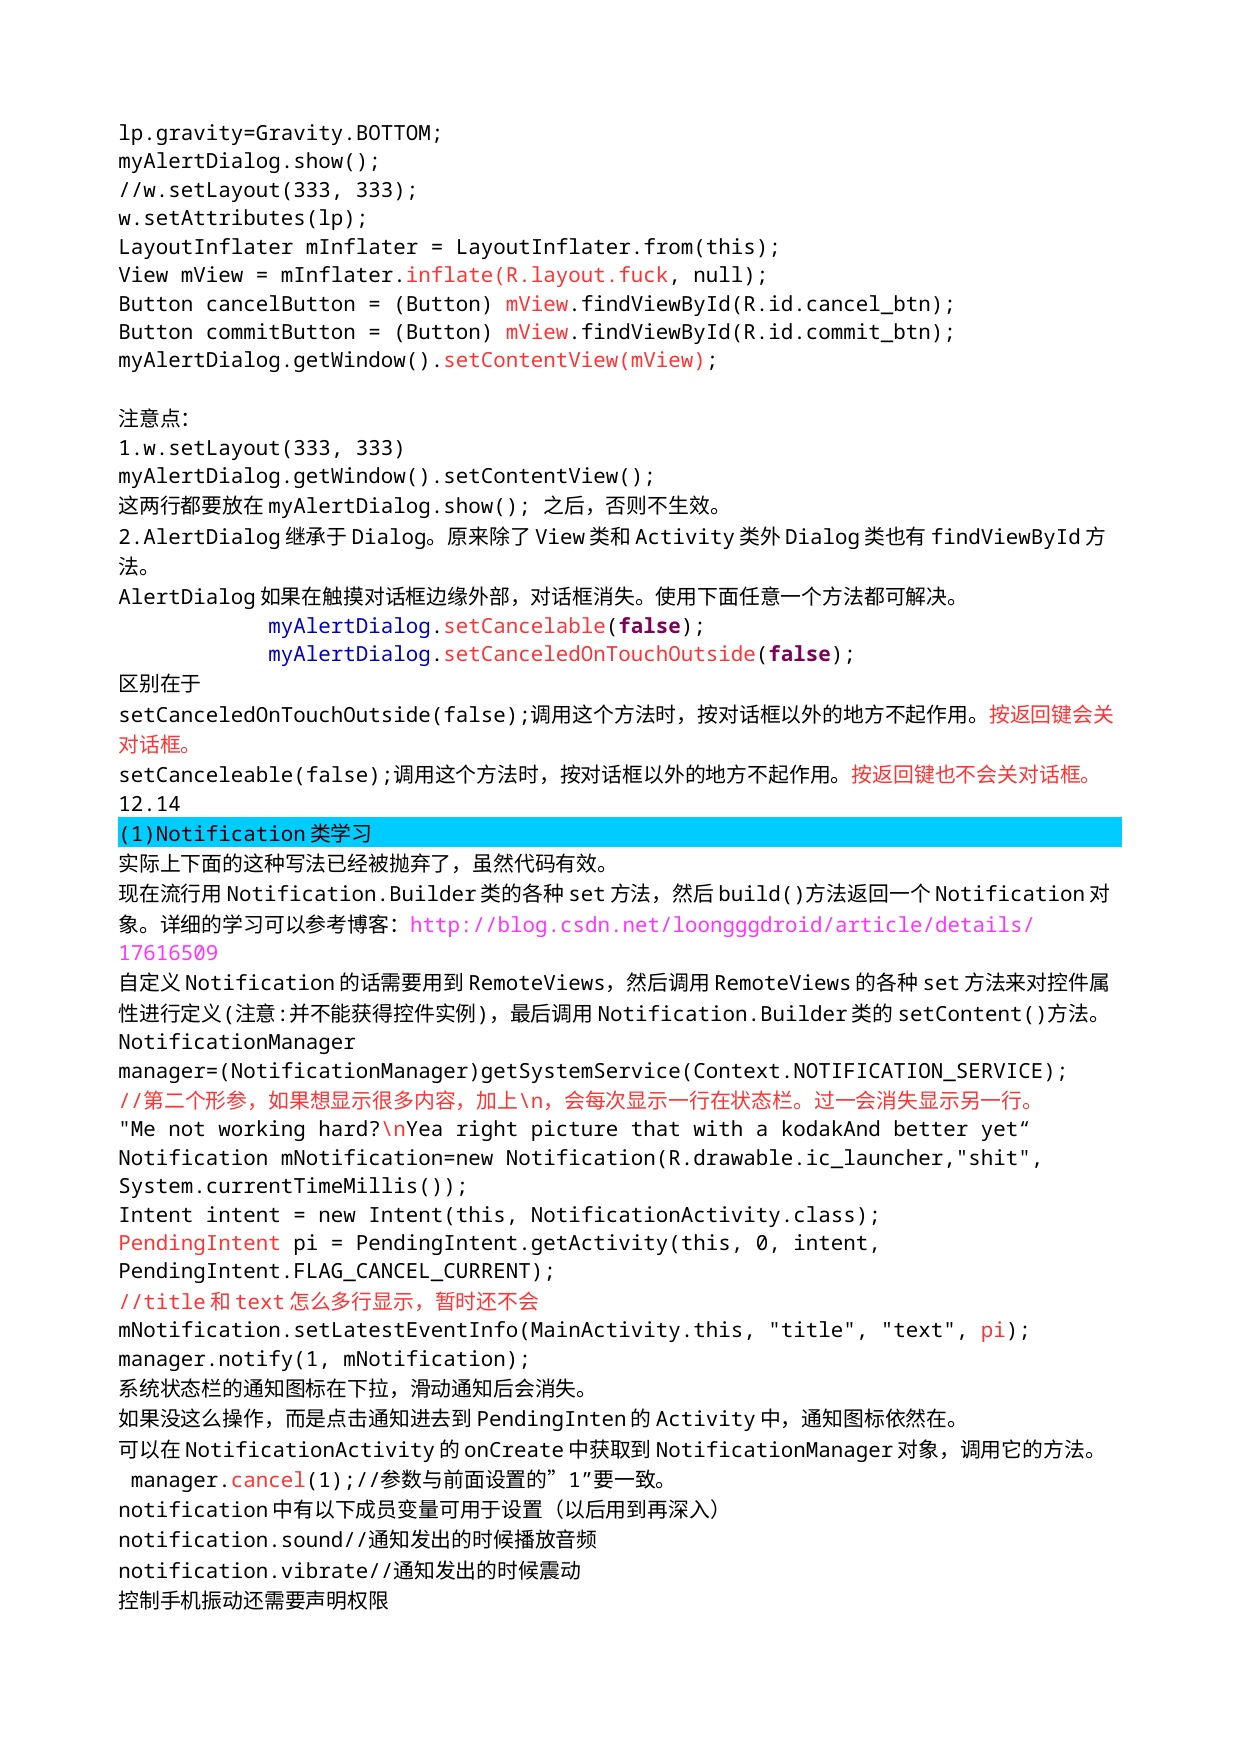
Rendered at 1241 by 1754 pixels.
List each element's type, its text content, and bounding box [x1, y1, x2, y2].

text AlertDialog如果在触摸对话框边缘外部，对话框消失。使用下面任意一个方法都可解决。 [118, 580, 1122, 611]
text myAlertDialog.setCanceledOnTouchOutside(false); [118, 639, 1122, 668]
text notification中有以下成员变量可用于设置（以后用到再深入） [118, 1493, 1122, 1524]
text notification.vibrate//通知发出的时候震动 [118, 1554, 1122, 1584]
text 12.14 [118, 789, 1122, 817]
text mNotification.setLatestEventInfo(MainActivity.this, "title", "text", pi); [118, 1315, 1122, 1344]
text //第二个形参，如果想显示很多内容，加上\n，会每次显示一行在状态栏。过一会消失显示另一行。 [118, 1084, 1122, 1114]
text //w.setLayout(333, 333); [118, 175, 1122, 203]
text notification.sound//通知发出的时候播放音频 [118, 1524, 1122, 1554]
text 区别在于 [118, 668, 1122, 698]
text LayoutInflater mInflater = LayoutInflater.from(this); [118, 232, 1122, 260]
text PendingIntent pi = PendingIntent.getActivity(this, 0, intent, PendingIntent.FLAG_CANCEL_CURRENT); [118, 1228, 1122, 1285]
text 自定义Notification的话需要用到RemoteViews，然后调用RemoteViews的各种set方法来对控件属性进行定义(注意:并不能获得控件实例)，最后调用Notification.Builder类的setContent()方法。 [118, 967, 1122, 1027]
text manager.notify(1, mNotification); [118, 1344, 1122, 1372]
text myAlertDialog.getWindow().setContentView(); [118, 461, 1122, 489]
text w.setAttributes(lp); [118, 203, 1122, 232]
text 注意点： [118, 402, 1122, 433]
text (1)Notification类学习 [118, 817, 1122, 847]
text 如果没这么操作，而是点击通知进去到PendingInten的Activity中，通知图标依然在。 [118, 1402, 1122, 1433]
text NotificationManager manager=(NotificationManager)getSystemService(Context.NOTIFICATION_SERVICE); [118, 1027, 1122, 1084]
text myAlertDialog.getWindow().setContentView(mView); [118, 346, 1122, 374]
text 系统状态栏的通知图标在下拉，滑动通知后会消失。 [118, 1372, 1122, 1402]
text Intent intent = new Intent(this, NotificationActivity.class); [118, 1200, 1122, 1228]
text Notification mNotification=new Notification(R.drawable.ic_launcher,"shit", System.currentTimeMillis()); [118, 1143, 1122, 1200]
text 2.AlertDialog继承于Dialog。原来除了View类和Activity类外Dialog类也有findViewById方法。 [118, 520, 1122, 580]
text View mView = mInflater.inflate(R.layout.fuck, null); [118, 260, 1122, 289]
text "Me not working hard?\nYea right picture that with a kodakAnd better yet“ [118, 1114, 1122, 1143]
text manager.cancel(1);//参数与前面设置的”1”要一致。 [118, 1463, 1122, 1493]
text myAlertDialog.setCancelable(false); [118, 611, 1122, 639]
text 实际上下面的这种写法已经被抛弃了，虽然代码有效。 [118, 847, 1122, 878]
text 可以在NotificationActivity的onCreate中获取到NotificationManager对象，调用它的方法。 [118, 1433, 1122, 1463]
text 控制手机振动还需要声明权限 [118, 1584, 1122, 1614]
text myAlertDialog.show(); [118, 147, 1122, 175]
text setCanceledOnTouchOutside(false);调用这个方法时，按对话框以外的地方不起作用。按返回键会关对话框。 [118, 698, 1122, 758]
text //title和text怎么多行显示，暂时还不会 [118, 1285, 1122, 1315]
text 这两行都要放在myAlertDialog.show(); 之后，否则不生效。 [118, 489, 1122, 520]
text 现在流行用Notification.Builder类的各种set方法，然后build()方法返回一个Notification对象。详细的学习可以参考博客：http://blog.csdn.net/loongggdroid/article/details/17616509 [118, 878, 1122, 967]
text lp.gravity=Gravity.BOTTOM; [118, 118, 1122, 147]
text 1.w.setLayout(333, 333) [118, 433, 1122, 461]
text Button cancelButton = (Button) mView.findViewById(R.id.cancel_btn); [118, 289, 1122, 317]
text Button commitButton = (Button) mView.findViewById(R.id.commit_btn); [118, 317, 1122, 346]
text setCanceleable(false);调用这个方法时，按对话框以外的地方不起作用。按返回键也不会关对话框。 [118, 758, 1122, 789]
